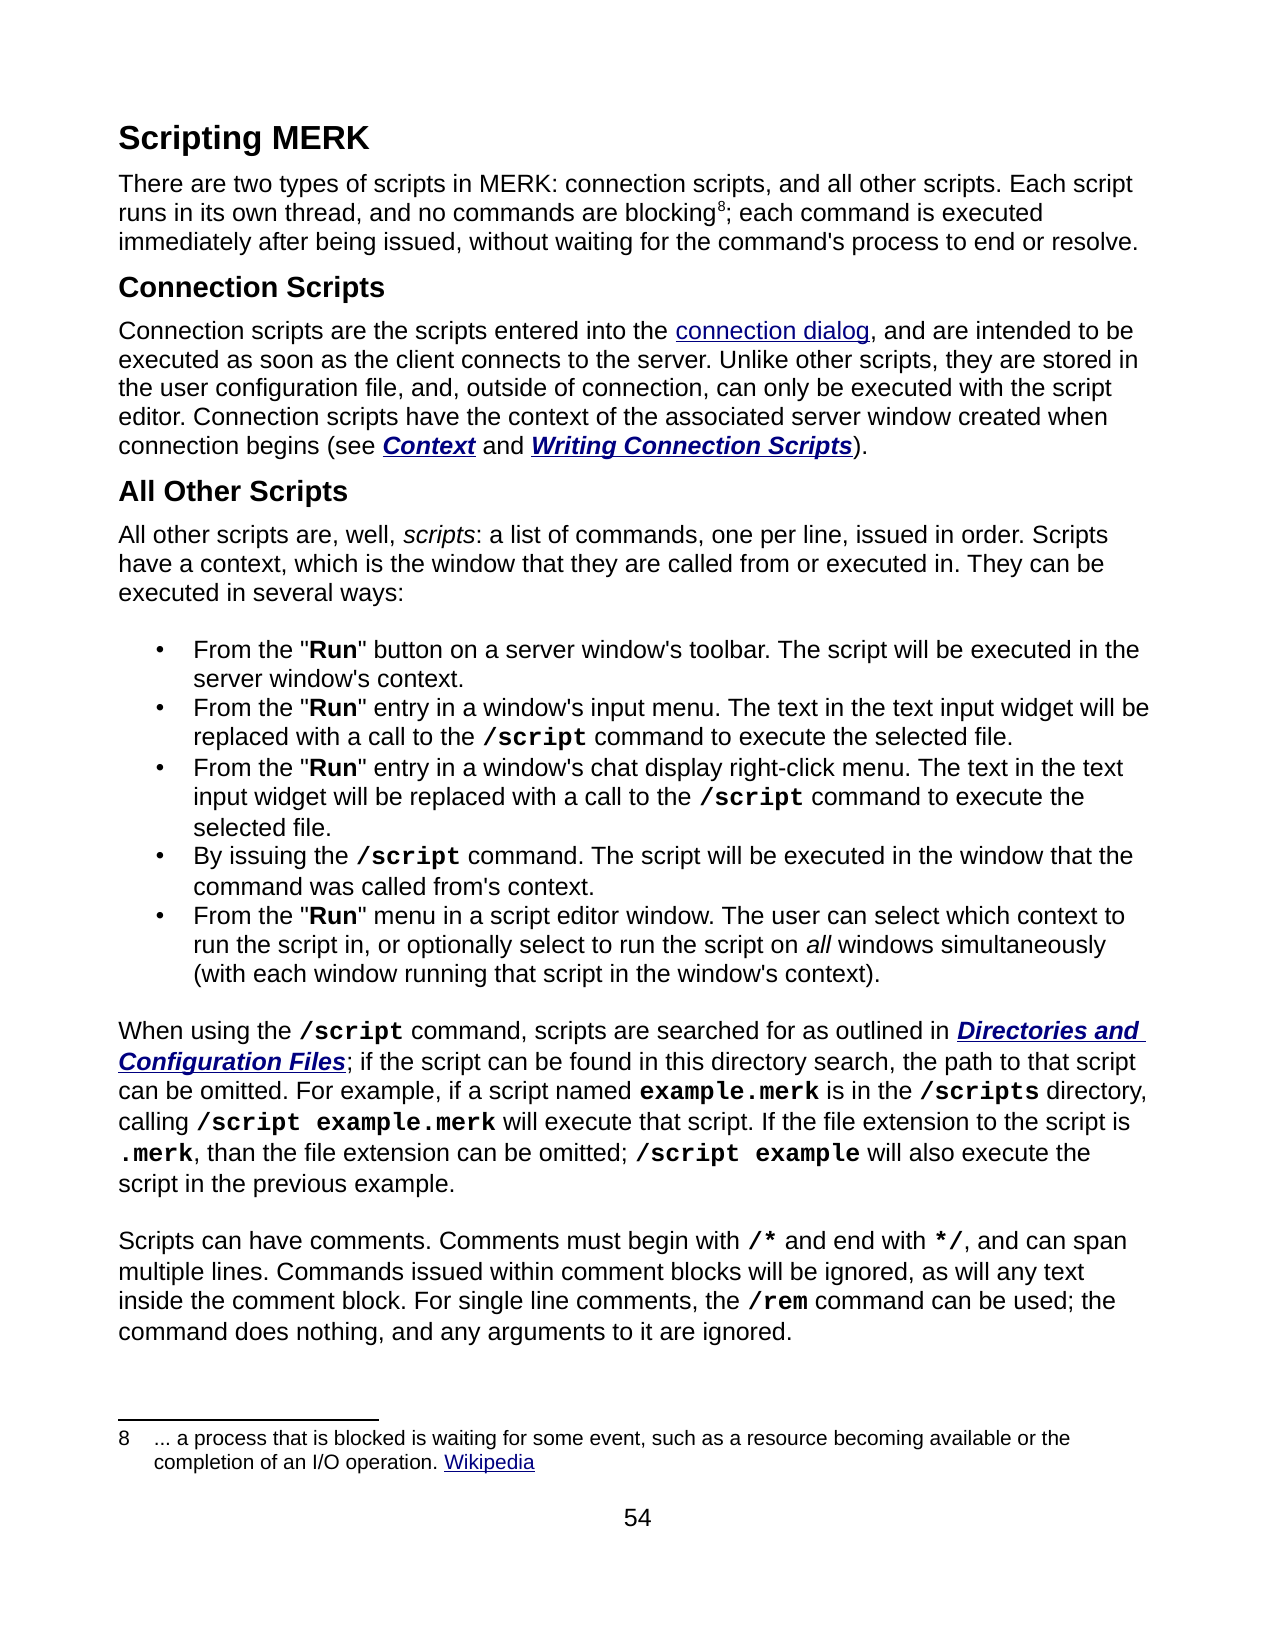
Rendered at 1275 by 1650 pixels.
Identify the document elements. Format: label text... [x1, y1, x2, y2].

subtitle Scripting MERK [118, 118, 1157, 157]
text When using the /script command, scripts are searched for as outlined in Directories and Configuration Files; if the script can be found in this directory search, the path to that script can be omitted. For example, if a script named example.merk is in the /scripts directory, calling /script example.merk will execute that script. If the file extension to the script is .merk, than the file extension can be omitted; /script example will also execute the script in the previous example. [118, 1016, 1157, 1197]
text All other scripts are, well, scripts: a list of commands, one per line, issued in order. Scripts have a context, which is the window that they are called from or executed in. They can be executed in several ways: [118, 520, 1157, 607]
text Connection scripts are the scripts entered into the connection dialog, and are intended to be executed as soon as the client connects to the server. Unlike other scripts, they are stored in the user configuration file, and, outside of connection, can only be executed with the script editor. Connection scripts have the context of the associated server window created when connection begins (see Context and Writing Connection Scripts). [118, 316, 1157, 460]
list From the "Run" menu in a script editor window. The user can select which context to run the script in, or optionally select to run the script on all windows simultaneously (with each window running that script in the window's context). [156, 901, 1157, 987]
list From the "Run" entry in a window's input menu. The text in the text input widget will be replaced with a call to the /script command to execute the selected file. [156, 693, 1157, 753]
text ... a process that is blocked is waiting for some event, such as a resource becoming available or the completion of an I/O operation. Wikipedia [118, 1426, 1157, 1474]
subtitle All Other Scripts [118, 474, 1157, 508]
list By issuing the /script command. The script will be executed in the window that the command was called from's context. [156, 841, 1157, 901]
list From the "Run" button on a server window's toolbar. The script will be executed in the server window's context. [156, 635, 1157, 693]
text Scripts can have comments. Comments must begin with /* and end with */, and can span multiple lines. Commands issued within comment blocks will be ignored, as will any text inside the comment block. For single line comments, the /rem command can be used; the command does nothing, and any arguments to it are ignored. [118, 1226, 1157, 1345]
text There are two types of scripts in MERK: connection scripts, and all other scripts. Each script runs in its own thread, and no commands are blocking; each command is executed immediately after being issued, without waiting for the command's process to end or resolve. [118, 169, 1157, 255]
list From the "Run" entry in a window's chat display right-click menu. The text in the text input widget will be replaced with a call to the /script command to execute the selected file. [156, 753, 1157, 841]
subtitle Connection Scripts [118, 270, 1157, 303]
